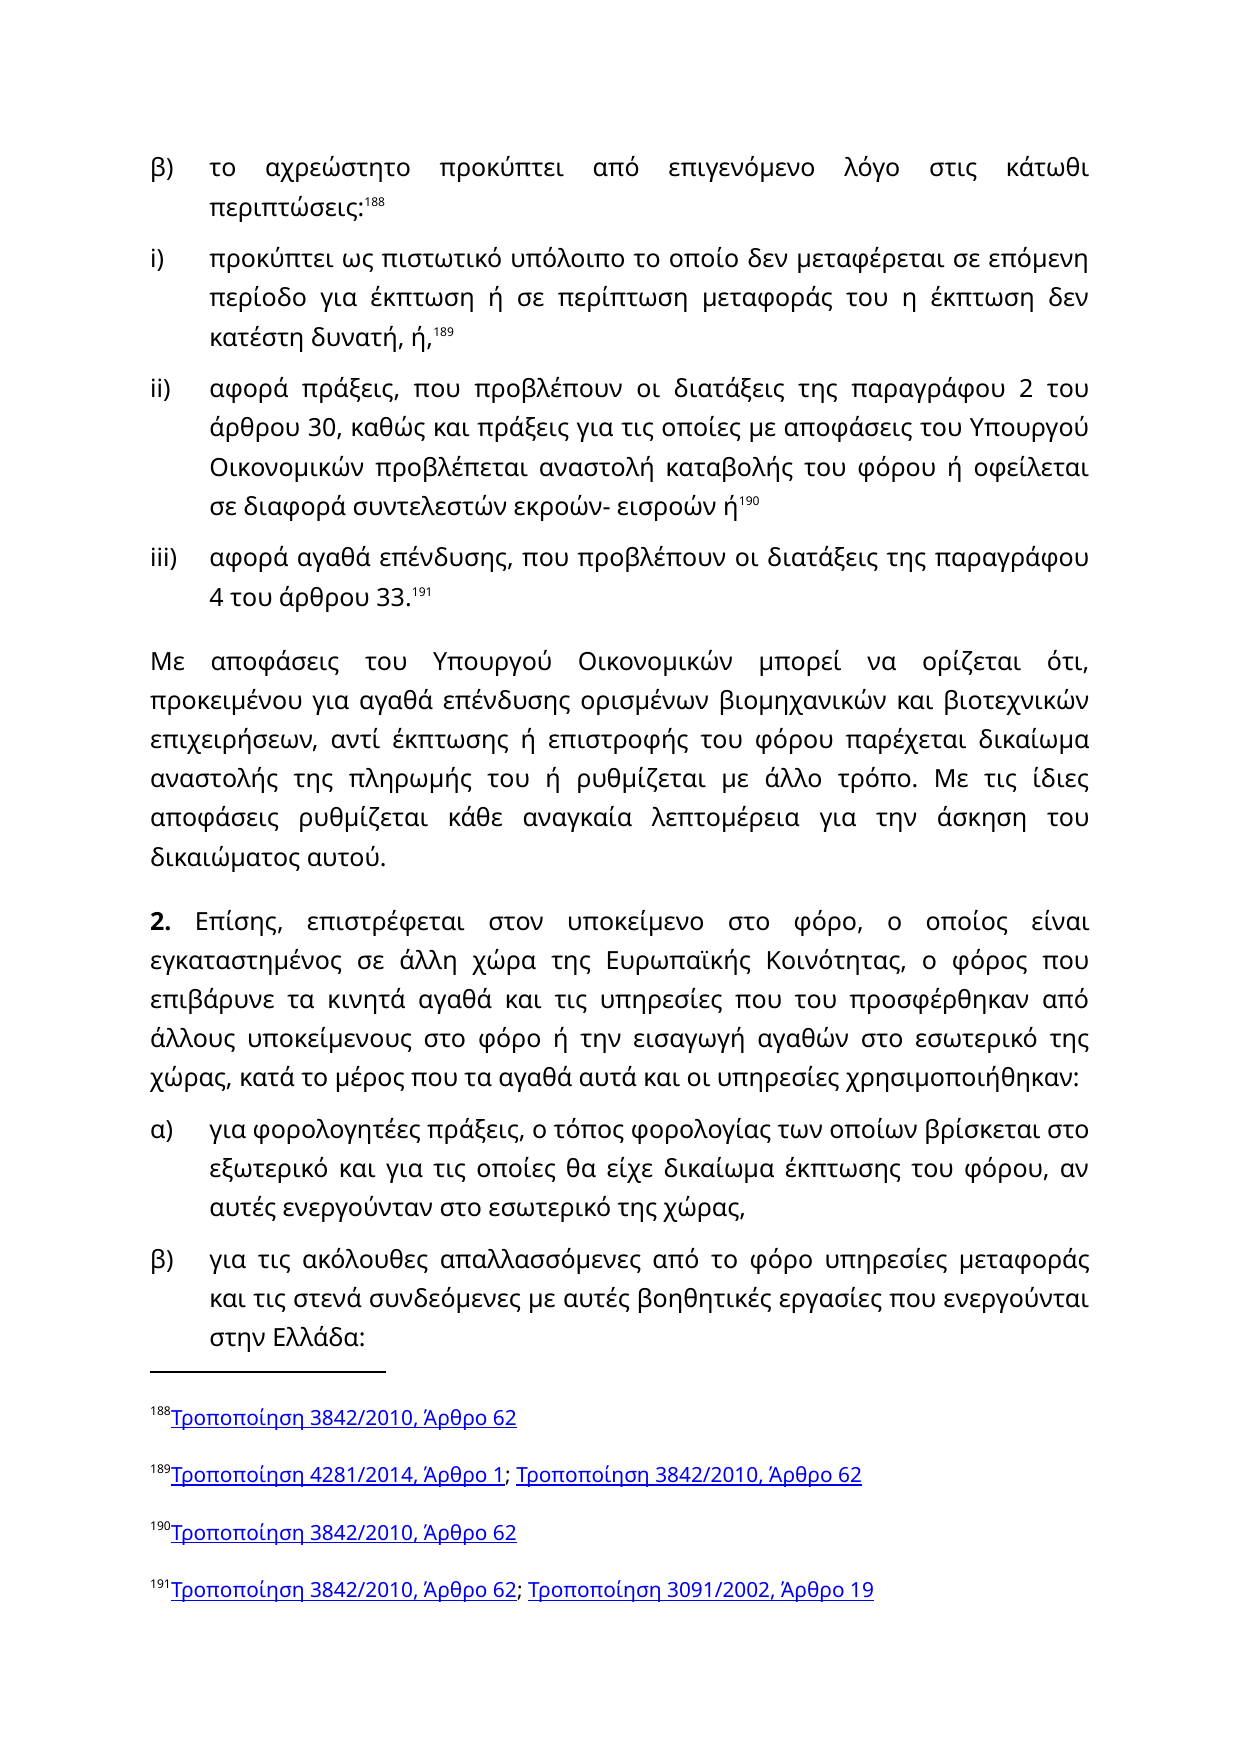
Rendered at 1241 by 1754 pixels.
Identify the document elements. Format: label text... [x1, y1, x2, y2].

list i) προκύπτει ως πιστωτικό υπόλοιπο το οποίο δεν μεταφέρεται σε επόμενη περίοδο για έκπτωση ή σε περίπτωση μεταφοράς του η έκπτωση δεν κατέστη δυνατή, ή, [150, 241, 1090, 353]
list α) για φορολογητέες πράξεις, ο τόπος φορολογίας των οποίων βρίσκεται στο εξωτερικό και για τις οποίες θα είχε δικαίωμα έκπτωσης του φόρου, αν αυτές ενεργούνταν στο εσωτερικό της χώρας, [150, 1112, 1090, 1224]
list ii) αφορά πράξεις, που προβλέπουν οι διατάξεις της παραγράφου 2 του άρθρου 30, καθώς και πράξεις για τις οποίες με αποφάσεις του Υπουργού Οικονομικών προβλέπεται αναστολή καταβολής του φόρου ή οφείλεται σε διαφορά συντελεστών εκροών- εισροών ή [150, 371, 1090, 522]
list iii) αφορά αγαθά επένδυσης, που προβλέπουν οι διατάξεις της παραγράφου 4 του άρθρου 33. [150, 540, 1090, 613]
list β) για τις ακόλουθες απαλλασσόμενες από το φόρο υπηρεσίες μεταφοράς και τις στενά συνδεόμενες με αυτές βοηθητικές εργασίες που ενεργούνται στην Ελλάδα: [150, 1242, 1090, 1354]
text Με αποφάσεις του Υπουργού Οικονομικών μπορεί να ορίζεται ότι, προκειμένου για αγαθά επένδυσης ορισμένων βιομηχανικών και βιοτεχνικών επιχειρήσεων, αντί έκπτωσης ή επιστροφής του φόρου παρέχεται δικαίωμα αναστολής της πληρωμής του ή ρυθμίζεται με άλλο τρόπο. Με τις ίδιες αποφάσεις ρυθμίζεται κάθε αναγκαία λεπτομέρεια για την άσκηση του δικαιώματος αυτού. [150, 643, 1090, 873]
text Τροποποίηση 3842/2010, Άρθρο 62 [150, 1403, 1090, 1431]
text Τροποποίηση 4281/2014, Άρθρο 1; Τροποποίηση 3842/2010, Άρθρο 62 [150, 1460, 1090, 1489]
text Τροποποίηση 3842/2010, Άρθρο 62; Τροποποίηση 3091/2002, Άρθρο 19 [150, 1576, 1090, 1604]
text 2. Επίσης, επιστρέφεται στον υποκείμενο στο φόρο, ο οποίος είναι εγκαταστημένος σε άλλη χώρα της Ευρωπαϊκής Κοινότητας, ο φόρος που επιβάρυνε τα κινητά αγαθά και τις υπηρεσίες που του προσφέρθηκαν από άλλους υποκείμενους στο φόρο ή την εισαγωγή αγαθών στο εσωτερικό της χώρας, κατά το μέρος που τα αγαθά αυτά και οι υπηρεσίες χρησιμοποιήθηκαν: [150, 903, 1090, 1094]
list β) το αχρεώστητο προκύπτει από επιγενόμενο λόγο στις κάτωθι περιπτώσεις: [150, 150, 1090, 223]
text Τροποποίηση 3842/2010, Άρθρο 62 [150, 1518, 1090, 1546]
